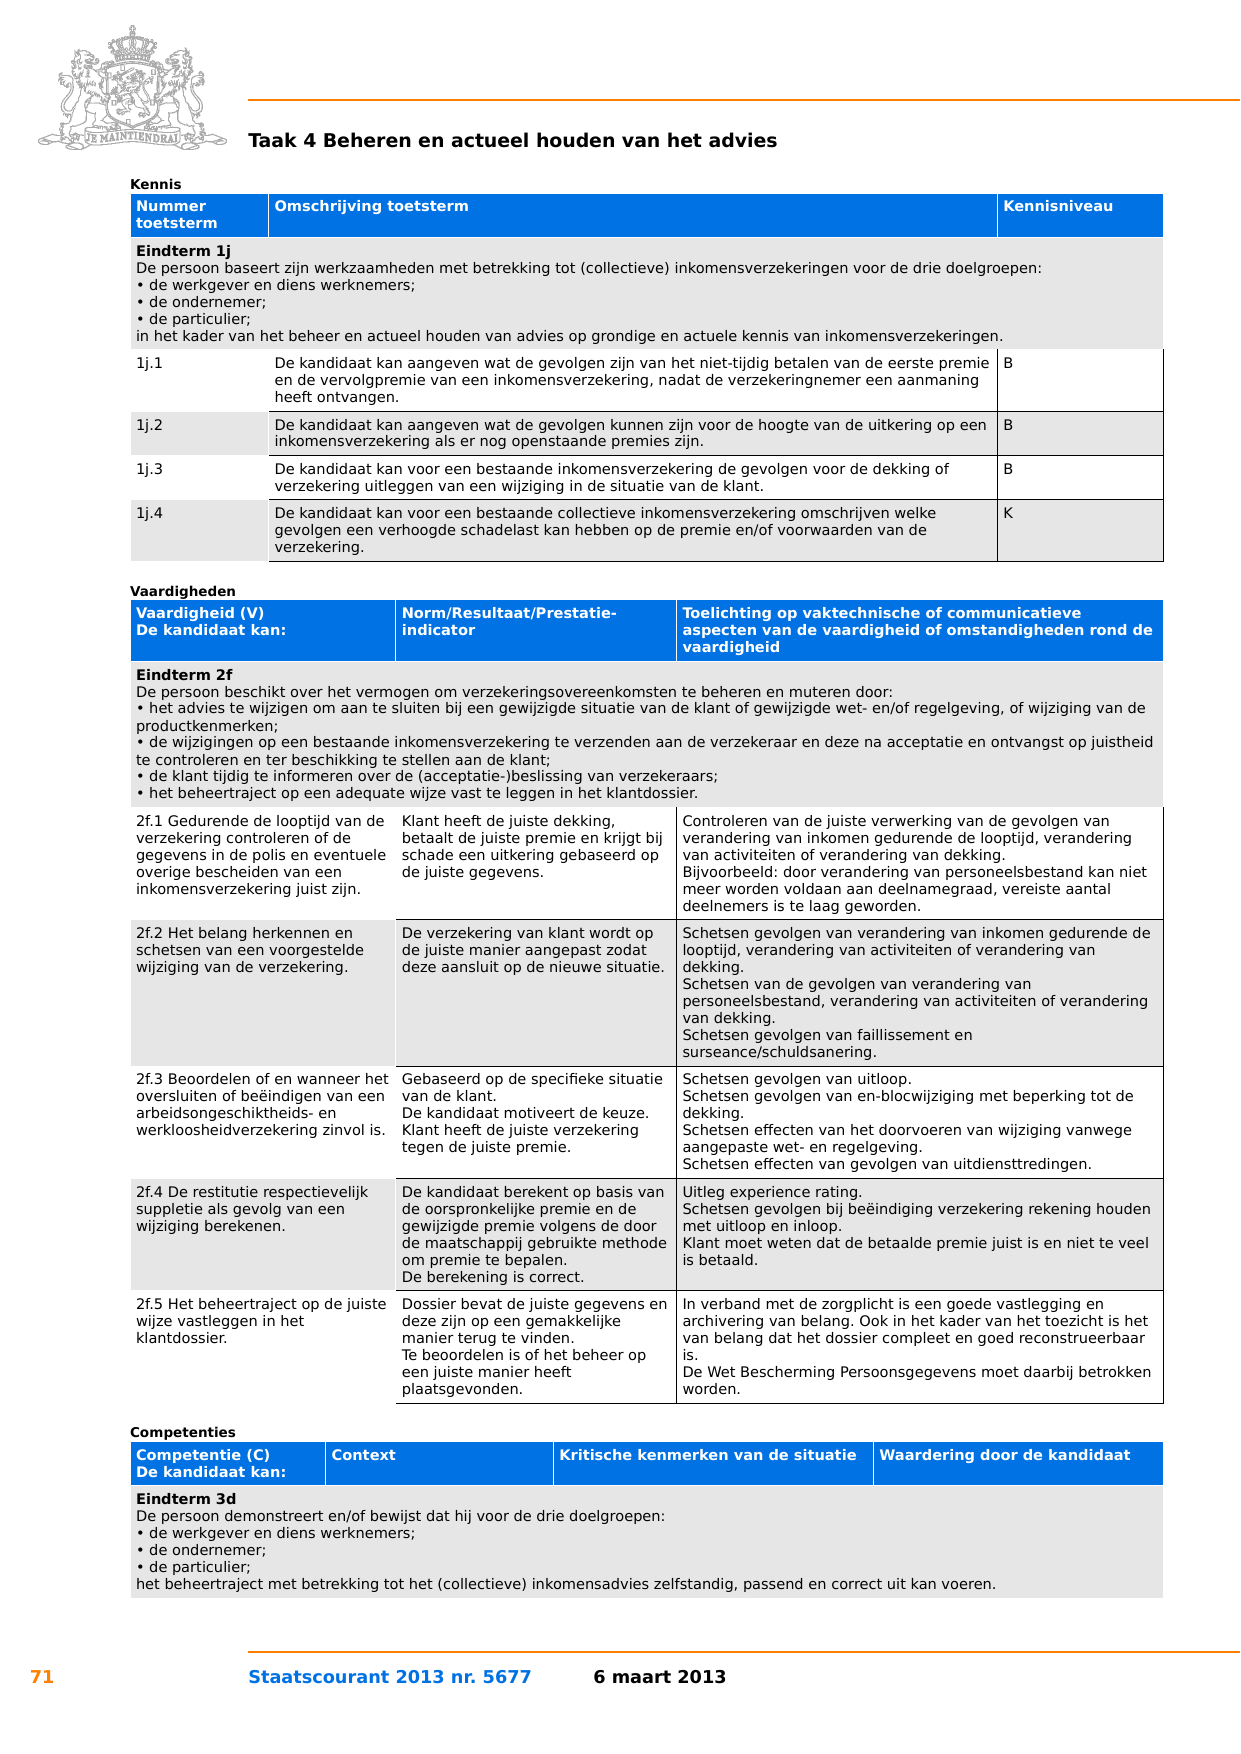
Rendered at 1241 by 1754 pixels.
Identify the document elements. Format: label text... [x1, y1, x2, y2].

table_cell Eindterm 2f De persoon beschikt over het vermogen om verzekeringsovereenkomsten te beheren en muteren door: • het advies te wijzigen om aan te sluiten bij een gewijzigde situatie van de klant of gewijzigde wet- en/of regelgeving, of wijziging van de productkenmerken; • de wijzigingen op een bestaande inkomensverzekering te verzenden aan de verzekeraar en deze na acceptatie en ontvangst op juistheid te controleren en ter beschikking te stellen aan de klant; • de klant tijdig te informeren over de (acceptatie-)beslissing van verzekeraars; • het beheertraject op een adequate wijze vast te leggen in het klantdossier. [131, 662, 1163, 807]
table_cell 2f.5 Het beheertraject op de juiste wijze vastleggen in het klantdossier. [131, 1291, 395, 1402]
table_cell De kandidaat berekent op basis van de oorspronkelijke premie en de gewijzigde premie volgens de door de maatschappij gebruikte methode om premie te bepalen. De berekening is correct. [396, 1179, 676, 1290]
table_cell B [998, 456, 1163, 499]
table_cell In verband met de zorgplicht is een goede vastlegging en archivering van belang. Ook in het kader van het toezicht is het van belang dat het dossier compleet en goed reconstrueerbaar is. De Wet Bescherming Persoonsgegevens moet daarbij betrokken worden. [677, 1291, 1163, 1402]
table_cell Eindterm 1j De persoon baseert zijn werkzaamheden met betrekking tot (collectieve) inkomensverzekeringen voor de drie doelgroepen: • de werkgever en diens werknemers; • de ondernemer; • de particulier; in het kader van het beheer en actueel houden van advies op grondige en actuele kennis van inkomensverzekeringen. [131, 238, 1163, 349]
table_cell 2f.1 Gedurende de looptijd van de verzekering controleren of de gegevens in de polis en eventuele overige bescheiden van een inkomensverzekering juist zijn. [131, 808, 395, 919]
table_cell 1j.3 [131, 456, 268, 499]
table_cell 2f.3 Beoordelen of en wanneer het oversluiten of beëindigen van een arbeidsongeschiktheids- en werkloosheidverzekering zinvol is. [131, 1067, 395, 1178]
table_cell 1j.1 [131, 350, 268, 411]
table_cell 1j.4 [131, 500, 268, 561]
table_cell De kandidaat kan aangeven wat de gevolgen kunnen zijn voor de hoogte van de uitkering op een inkomensverzekering als er nog openstaande premies zijn. [269, 412, 997, 455]
table_cell Eindterm 3d De persoon demonstreert en/of bewijst dat hij voor de drie doelgroepen: • de werkgever en diens werknemers; • de ondernemer; • de particulier; het beheertraject met betrekking tot het (collectieve) inkomensadvies zelfstandig, passend en correct uit kan voeren. [131, 1486, 1163, 1598]
table_cell De kandidaat kan voor een bestaande collectieve inkomensverzekering omschrijven welke gevolgen een verhoogde schadelast kan hebben op de premie en/of voorwaarden van de verzekering. [269, 500, 997, 561]
table_cell Kritische kenmerken van de situatie [554, 1442, 873, 1485]
table_cell De verzekering van klant wordt op de juiste manier aangepast zodat deze aansluit op de nieuwe situatie. [396, 920, 676, 1066]
table_cell Klant heeft de juiste dekking, betaalt de juiste premie en krijgt bij schade een uitkering gebaseerd op de juiste gegevens. [396, 808, 676, 919]
table_cell Context [326, 1442, 553, 1485]
table_cell B [998, 350, 1163, 411]
table_cell Uitleg experience rating. Schetsen gevolgen bij beëindiging verzekering rekening houden met uitloop en inloop. Klant moet weten dat de betaalde premie juist is en niet te veel is betaald. [677, 1179, 1163, 1290]
table_cell Gebaseerd op de specifieke situatie van de klant. De kandidaat motiveert de keuze. Klant heeft de juiste verzekering tegen de juiste premie. [396, 1067, 676, 1178]
table_cell 2f.2 Het belang herkennen en schetsen van een voorgestelde wijziging van de verzekering. [131, 920, 395, 1066]
table_cell Waardering door de kandidaat [874, 1442, 1163, 1485]
subtitle Taak 4 Beheren en actueel houden van het advies [248, 130, 1163, 152]
table_cell Schetsen gevolgen van uitloop. Schetsen gevolgen van en-blocwijziging met beperking tot de dekking. Schetsen effecten van het doorvoeren van wijziging vanwege aangepaste wet- en regelgeving. Schetsen effecten van gevolgen van uitdiensttredingen. [677, 1067, 1163, 1178]
table_cell Vaardigheid (V) De kandidaat kan: [131, 600, 395, 661]
table_cell K [998, 500, 1163, 561]
table_cell Competentie (C) De kandidaat kan: [131, 1442, 325, 1485]
table_cell 2f.4 De restitutie respectievelijk suppletie als gevolg van een wijziging berekenen. [131, 1179, 395, 1290]
table_cell Norm/Resultaat/Prestatie-indicator [396, 600, 676, 661]
table_cell Schetsen gevolgen van verandering van inkomen gedurende de looptijd, verandering van activiteiten of verandering van dekking. Schetsen van de gevolgen van verandering van personeelsbestand, verandering van activiteiten of verandering van dekking. Schetsen gevolgen van faillissement en surseance/schuldsanering. [677, 920, 1163, 1066]
table_cell 1j.2 [131, 412, 268, 455]
table_header Competenties [130, 1425, 1163, 1441]
table_cell B [998, 412, 1163, 455]
table_header Kennis [130, 177, 1163, 193]
table_header Vaardigheden [130, 584, 1163, 599]
table_cell Dossier bevat de juiste gegevens en deze zijn op een gemakkelijke manier terug te vinden. Te beoordelen is of het beheer op een juiste manier heeft plaatsgevonden. [396, 1291, 676, 1402]
table_cell De kandidaat kan aangeven wat de gevolgen zijn van het niet-tijdig betalen van de eerste premie en de vervolgpremie van een inkomensverzekering, nadat de verzekeringnemer een aanmaning heeft ontvangen. [269, 350, 997, 411]
table_cell De kandidaat kan voor een bestaande inkomensverzekering de gevolgen voor de dekking of verzekering uitleggen van een wijziging in de situatie van de klant. [269, 456, 997, 499]
table_cell Toelichting op vaktechnische of communicatieve aspecten van de vaardigheid of omstandigheden rond de vaardigheid [677, 600, 1163, 661]
table_cell Omschrijving toetsterm [269, 194, 997, 237]
picture [38, 25, 227, 150]
table_cell Controleren van de juiste verwerking van de gevolgen van verandering van inkomen gedurende de looptijd, verandering van activiteiten of verandering van dekking. Bijvoorbeeld: door verandering van personeelsbestand kan niet meer worden voldaan aan deelnamegraad, vereiste aantal deelnemers is te laag geworden. [677, 808, 1163, 919]
table_cell Kennisniveau [998, 194, 1163, 237]
table_cell Nummer toetsterm [131, 194, 268, 237]
